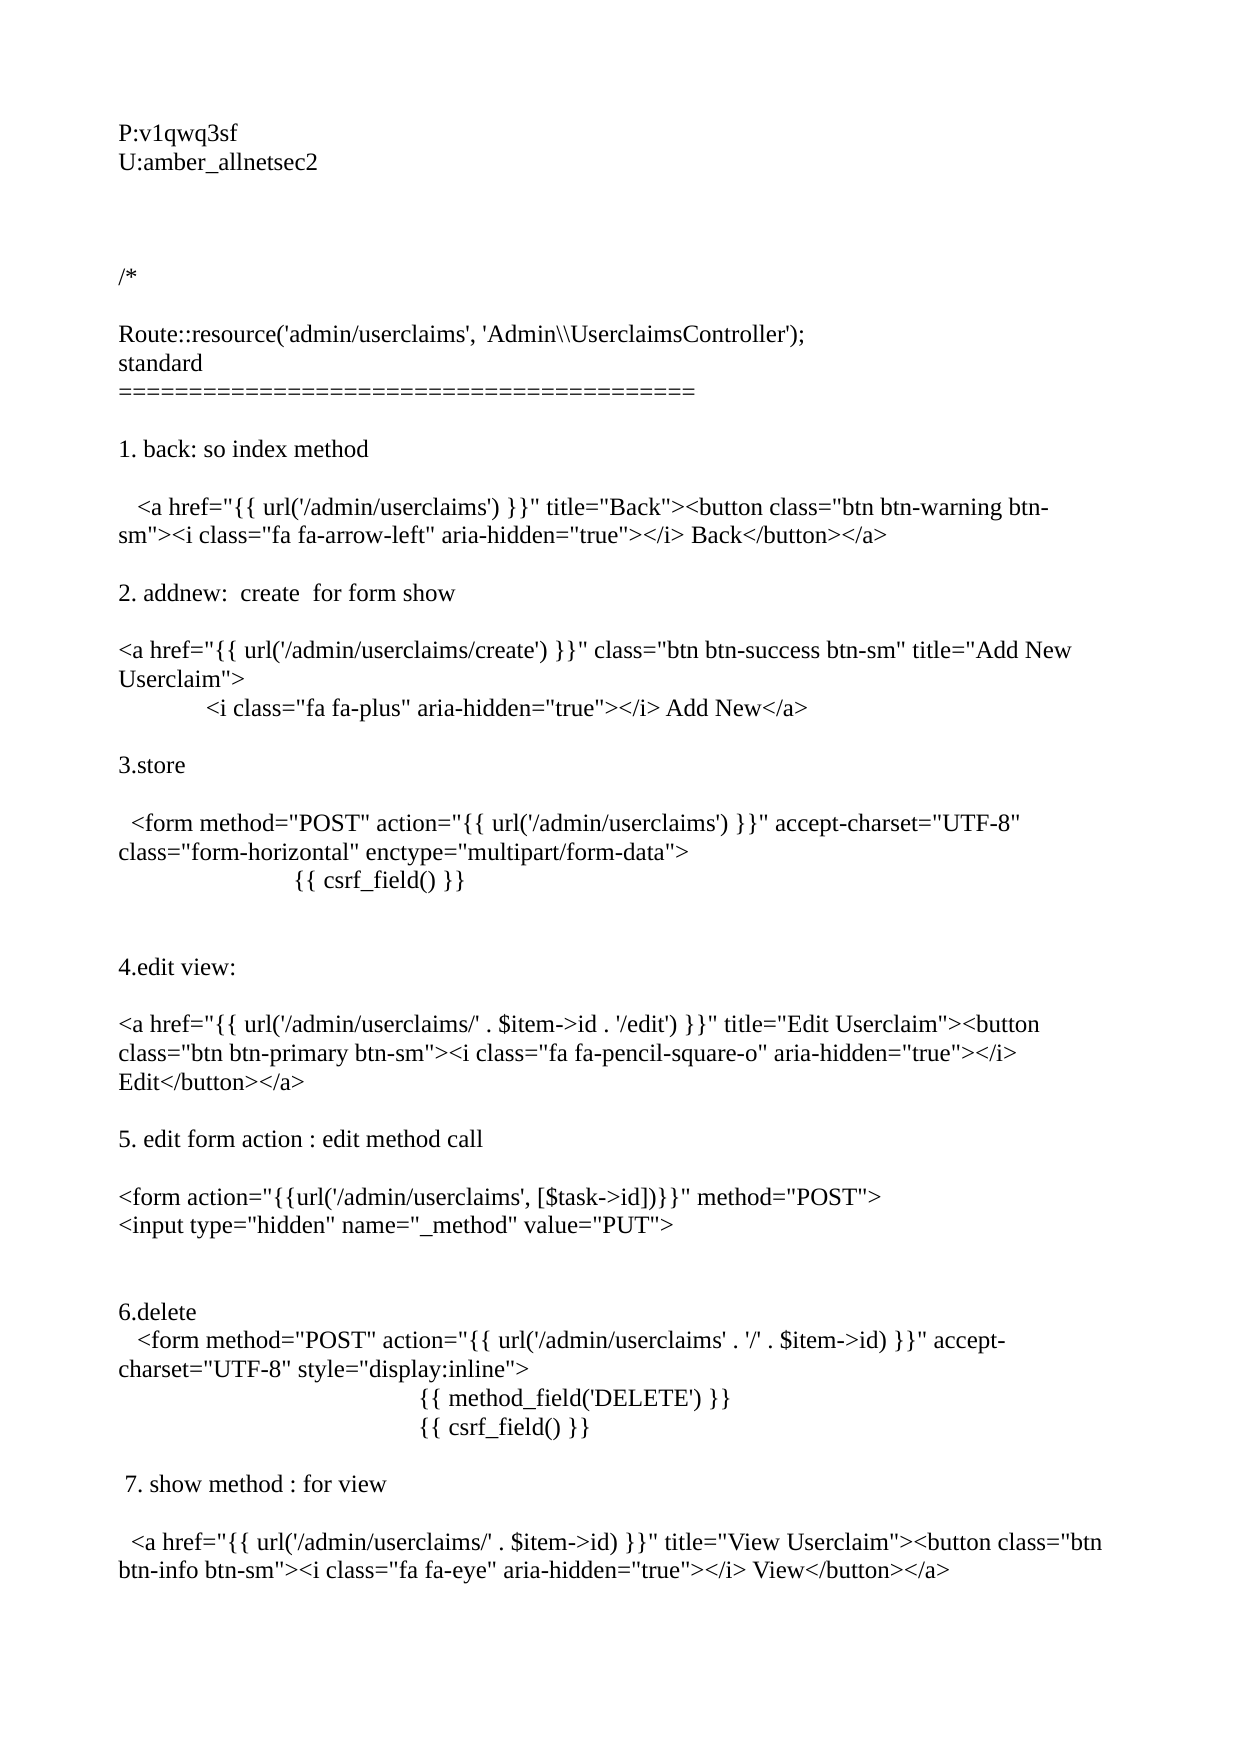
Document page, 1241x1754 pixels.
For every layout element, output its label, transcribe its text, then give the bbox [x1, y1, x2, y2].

text {{ csrf_field() }} [118, 866, 1122, 894]
text 2. addnew: create for form show [118, 578, 1122, 607]
text 5. edit form action : edit method call [118, 1124, 1122, 1153]
text 7. show method : for view [118, 1469, 1122, 1498]
text {{ method_field('DELETE') }} [118, 1383, 1122, 1412]
text 1. back: so index method [118, 434, 1122, 463]
text <form method="POST" action="{{ url('/admin/userclaims') }}" accept-charset="UTF-8" class="form-horizontal" enctype="multipart/form-data"> [118, 808, 1122, 866]
text <a href="{{ url('/admin/userclaims/' . $item->id) }}" title="View Userclaim"><button class="btn btn-info btn-sm"><i class="fa fa-eye" aria-hidden="true"></i> View</button></a> [118, 1527, 1122, 1584]
text 4.edit view: [118, 952, 1122, 981]
text Route::resource('admin/userclaims', 'Admin\\UserclaimsController'); [118, 319, 1122, 348]
text P:v1qwq3sf [118, 118, 1122, 147]
text <a href="{{ url('/admin/userclaims/' . $item->id . '/edit') }}" title="Edit Userclaim"><button class="btn btn-primary btn-sm"><i class="fa fa-pencil-square-o" aria-hidden="true"></i> Edit</button></a> [118, 1009, 1122, 1096]
text standard [118, 348, 1122, 377]
text <i class="fa fa-plus" aria-hidden="true"></i> Add New</a> [118, 693, 1122, 722]
text <a href="{{ url('/admin/userclaims') }}" title="Back"><button class="btn btn-warning btn-sm"><i class="fa fa-arrow-left" aria-hidden="true"></i> Back</button></a> [118, 492, 1122, 549]
text <a href="{{ url('/admin/userclaims/create') }}" class="btn btn-success btn-sm" title="Add New Userclaim"> [118, 636, 1122, 693]
text ========================================= [118, 377, 1122, 406]
text /* [118, 262, 1122, 291]
text <form action="{{url('/admin/userclaims', [$task->id])}}" method="POST"> [118, 1182, 1122, 1211]
text 6.delete [118, 1297, 1122, 1326]
text 3.store [118, 751, 1122, 779]
text U:amber_allnetsec2 [118, 147, 1122, 176]
text <input type="hidden" name="_method" value="PUT"> [118, 1211, 1122, 1239]
text {{ csrf_field() }} [118, 1412, 1122, 1441]
text <form method="POST" action="{{ url('/admin/userclaims' . '/' . $item->id) }}" accept-charset="UTF-8" style="display:inline"> [118, 1326, 1122, 1383]
